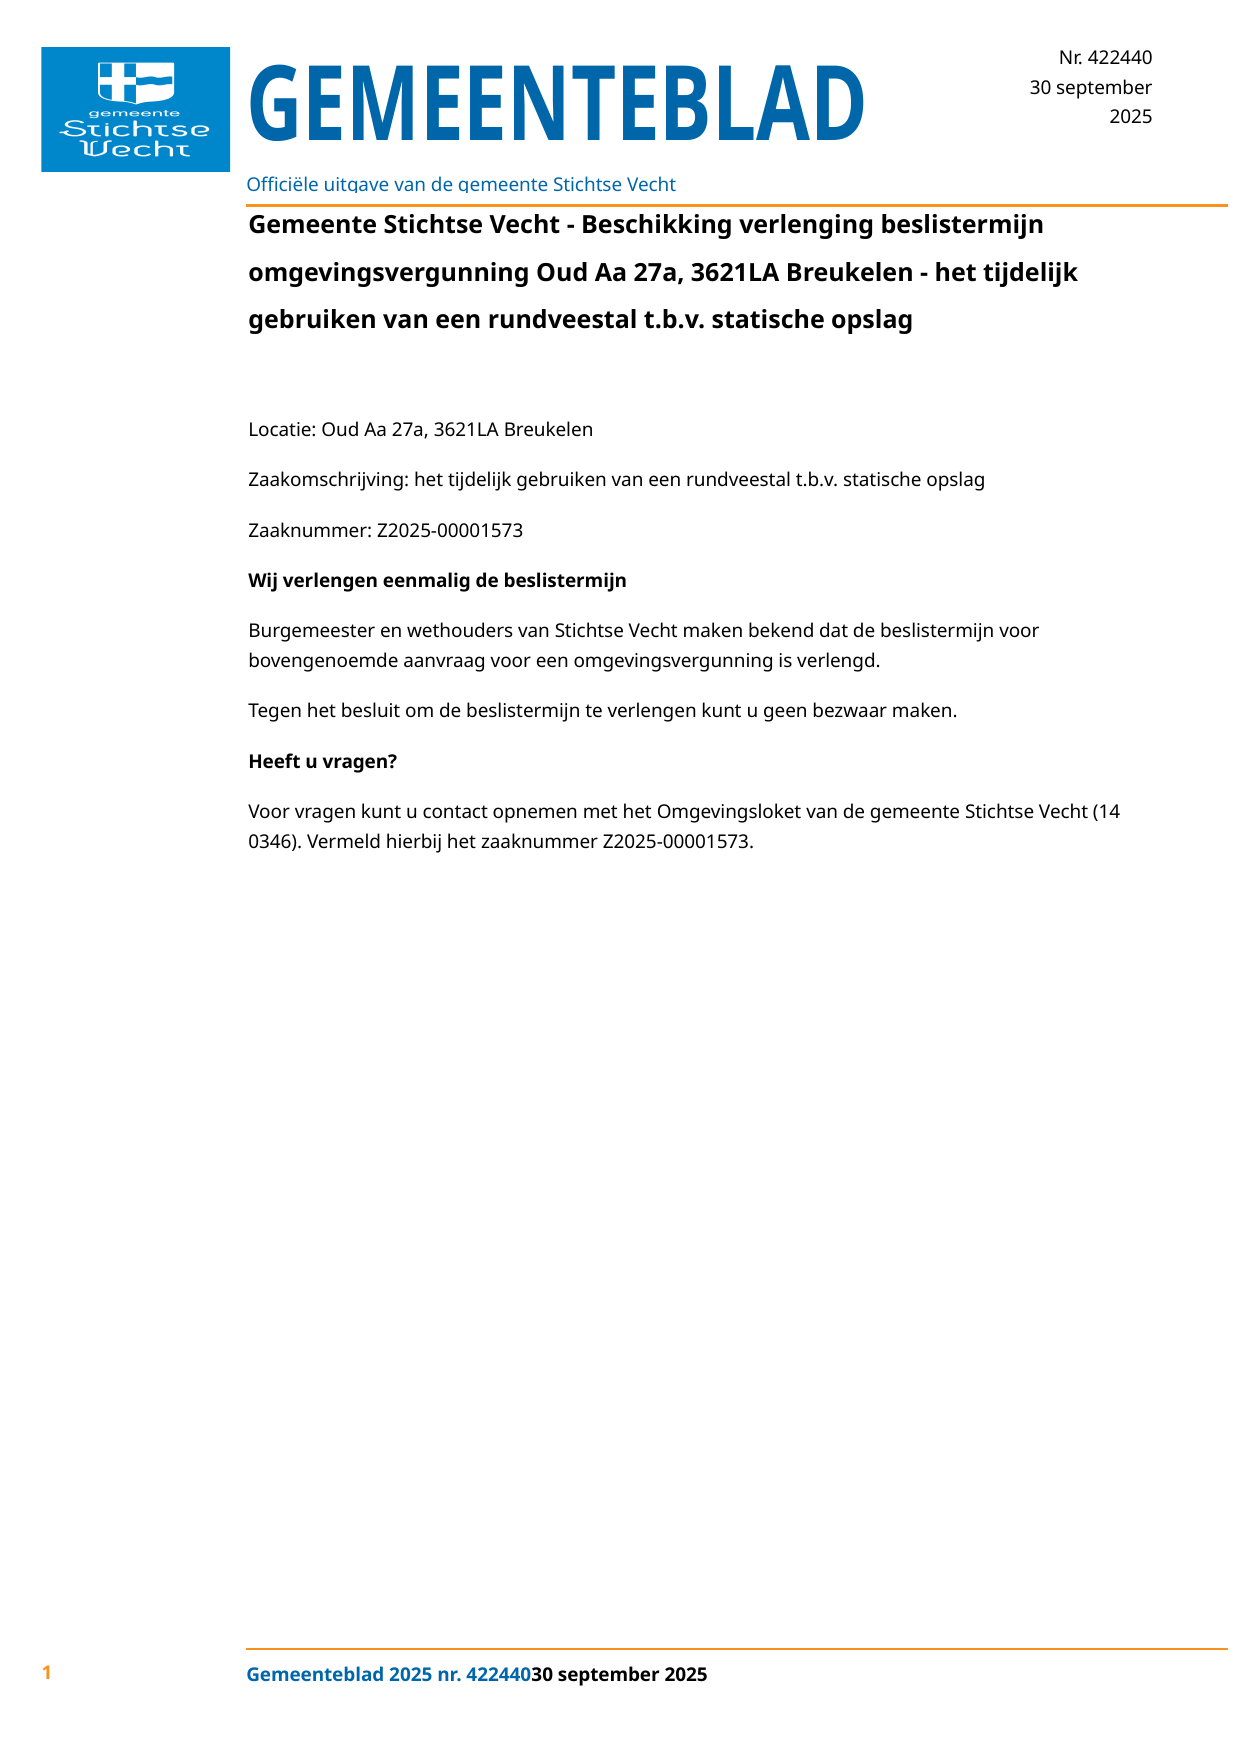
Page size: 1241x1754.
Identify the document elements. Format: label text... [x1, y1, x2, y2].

picture [99, 63, 135, 101]
text Voor vragen kunt u contact opnemen met het Omgevingsloket van de gemeente Stichtse Vecht (14 0346). Vermeld hierbij het zaaknummer Z2025-00001573. [248, 798, 1152, 854]
text Wij verlengen eenmalig de beslistermijn [248, 567, 1152, 593]
text Gemeente Stichtse Vecht - Beschikking verlenging beslistermijn omgevingsvergunning Oud Aa 27a, 3621LA Breukelen - het tijdelijk gebruiken van een rundveestal t.b.v. statische opslag [248, 207, 1152, 336]
text Heeft u vragen? [248, 748, 1152, 774]
text Burgemeester en wethouders van Stichtse Vecht maken bekend dat de beslistermijn voor bovengenoemde aanvraag voor een omgevingsvergunning is verlengd. [248, 618, 1152, 673]
text Zaakomschrijving: het tijdelijk gebruiken van een rundveestal t.b.v. statische opslag [248, 466, 1152, 492]
text Zaaknummer: Z2025-00001573 [248, 517, 1152, 542]
text Locatie: Oud Aa 27a, 3621LA Breukelen [248, 416, 1152, 442]
picture [137, 63, 174, 103]
text Tegen het besluit om de beslistermijn te verlengen kunt u geen bezwaar maken. [248, 698, 1152, 723]
